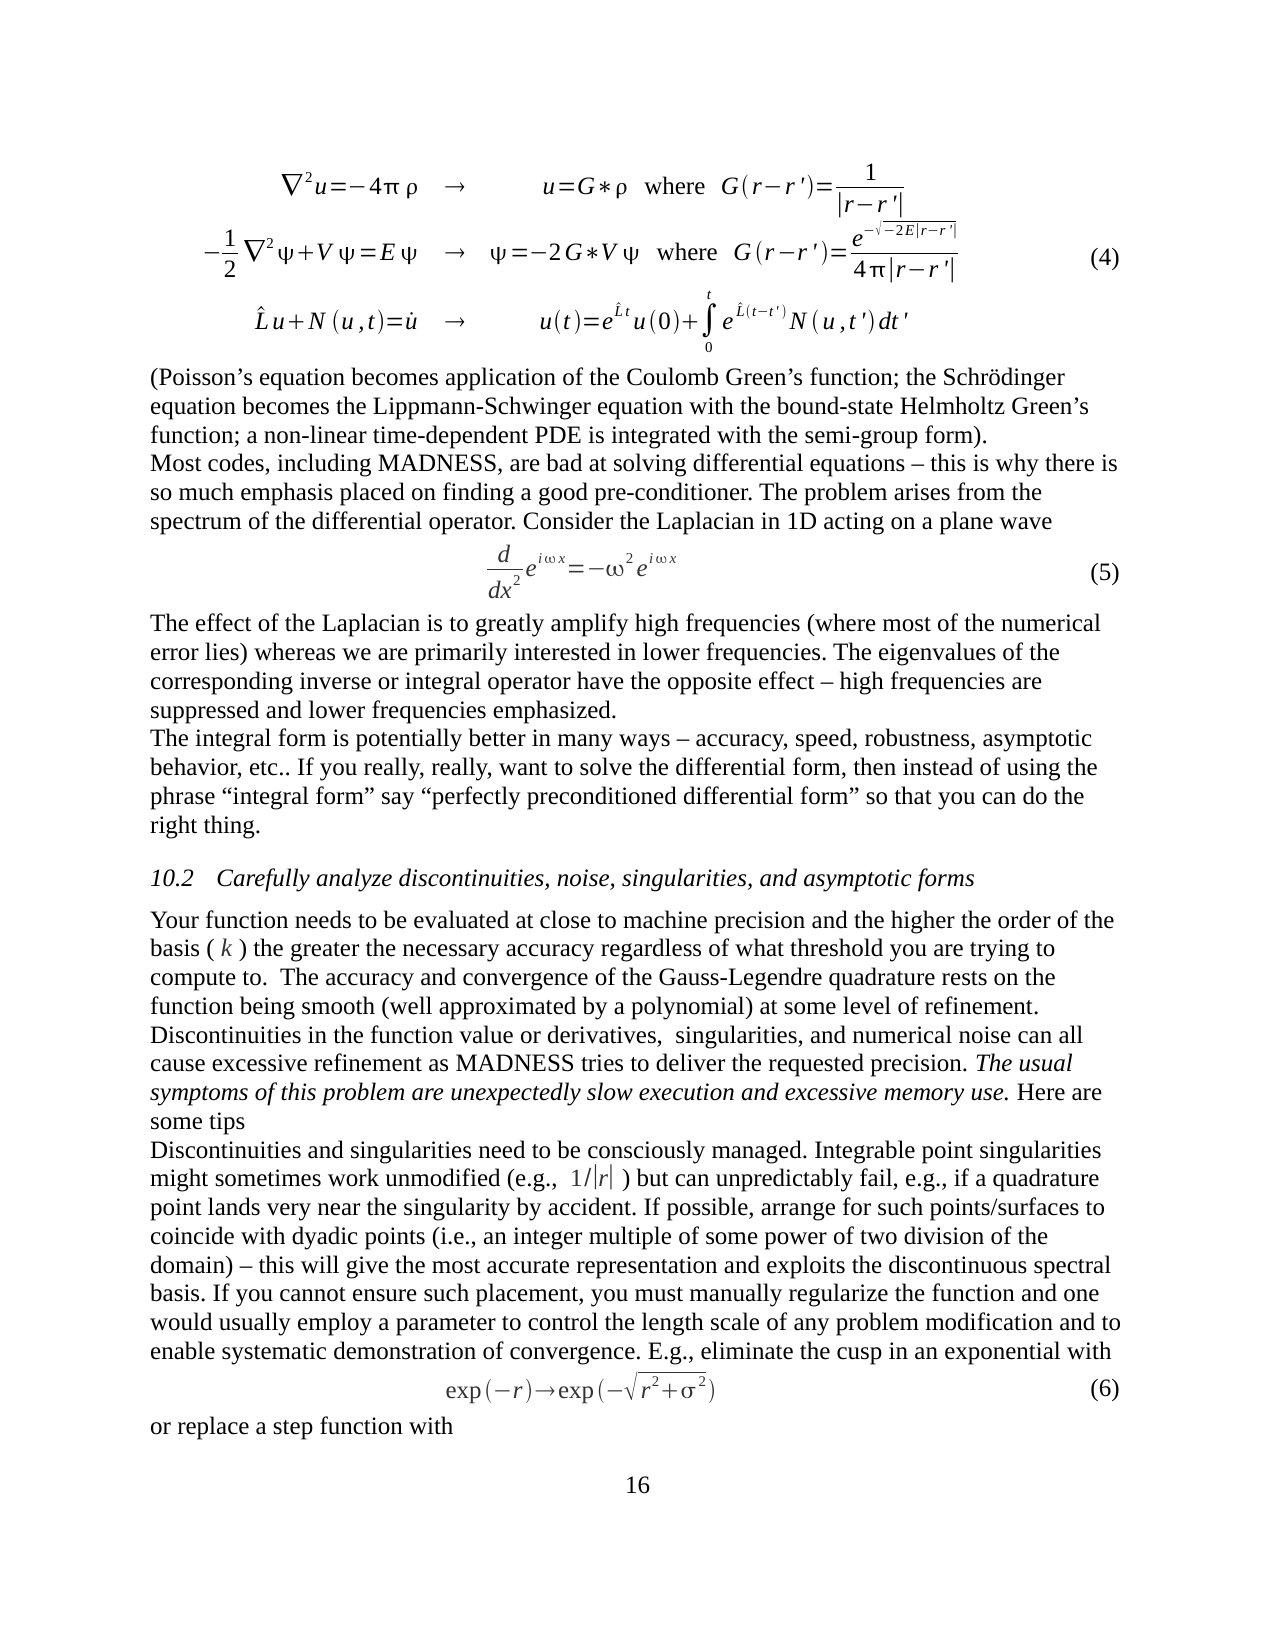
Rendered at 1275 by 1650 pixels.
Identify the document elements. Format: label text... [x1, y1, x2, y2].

text The effect of the Laplacian is to greatly amplify high frequencies (where most of the numerical error lies) whereas we are primarily interested in lower frequencies. The eigenvalues of the corresponding inverse or integral operator have the opposite effect – high frequencies are suppressed and lower frequencies emphasized. [150, 608, 1125, 723]
text (Poisson’s equation becomes application of the Coulomb Green’s function; the Schrödinger equation becomes the Lippmann-Schwinger equation with the bound-state Helmholtz Green’s function; a non-linear time-dependent PDE is integrated with the semi-group form). [150, 362, 1125, 448]
subtitle Carefully analyze discontinuities, noise, singularities, and asymptotic forms [150, 863, 1125, 892]
table_header [150, 1365, 1017, 1411]
table_header (6) [1017, 1365, 1125, 1411]
text The integral form is potentially better in many ways – accuracy, speed, robustness, asymptotic behavior, etc.. If you really, really, want to solve the differential form, then instead of using the phrase “integral form” say “perfectly preconditioned differential form” so that you can do the right thing. [150, 723, 1125, 838]
table_header (4) [1017, 150, 1125, 362]
text or replace a step function with [150, 1411, 1125, 1440]
table_header [150, 535, 1017, 608]
text Your function needs to be evaluated at close to machine precision and the higher the order of the basis () the greater the necessary accuracy regardless of what threshold you are trying to compute to. The accuracy and convergence of the Gauss-Legendre quadrature rests on the function being smooth (well approximated by a polynomial) at some level of refinement. Discontinuities in the function value or derivatives, singularities, and numerical noise can all cause excessive refinement as MADNESS tries to deliver the requested precision. The usual symptoms of this problem are unexpectedly slow execution and excessive memory use. Here are some tips [150, 905, 1125, 1135]
table_header [150, 150, 1017, 362]
table_header (5) [1017, 535, 1125, 608]
text Discontinuities and singularities need to be consciously managed. Integrable point singularities might sometimes work unmodified (e.g., ) but can unpredictably fail, e.g., if a quadrature point lands very near the singularity by accident. If possible, arrange for such points/surfaces to coincide with dyadic points (i.e., an integer multiple of some power of two division of the domain) – this will give the most accurate representation and exploits the discontinuous spectral basis. If you cannot ensure such placement, you must manually regularize the function and one would usually employ a parameter to control the length scale of any problem modification and to enable systematic demonstration of convergence. E.g., eliminate the cusp in an exponential with [150, 1135, 1125, 1365]
text Most codes, including MADNESS, are bad at solving differential equations – this is why there is so much emphasis placed on finding a good pre-conditioner. The problem arises from the spectrum of the differential operator. Consider the Laplacian in 1D acting on a plane wave [150, 448, 1125, 535]
